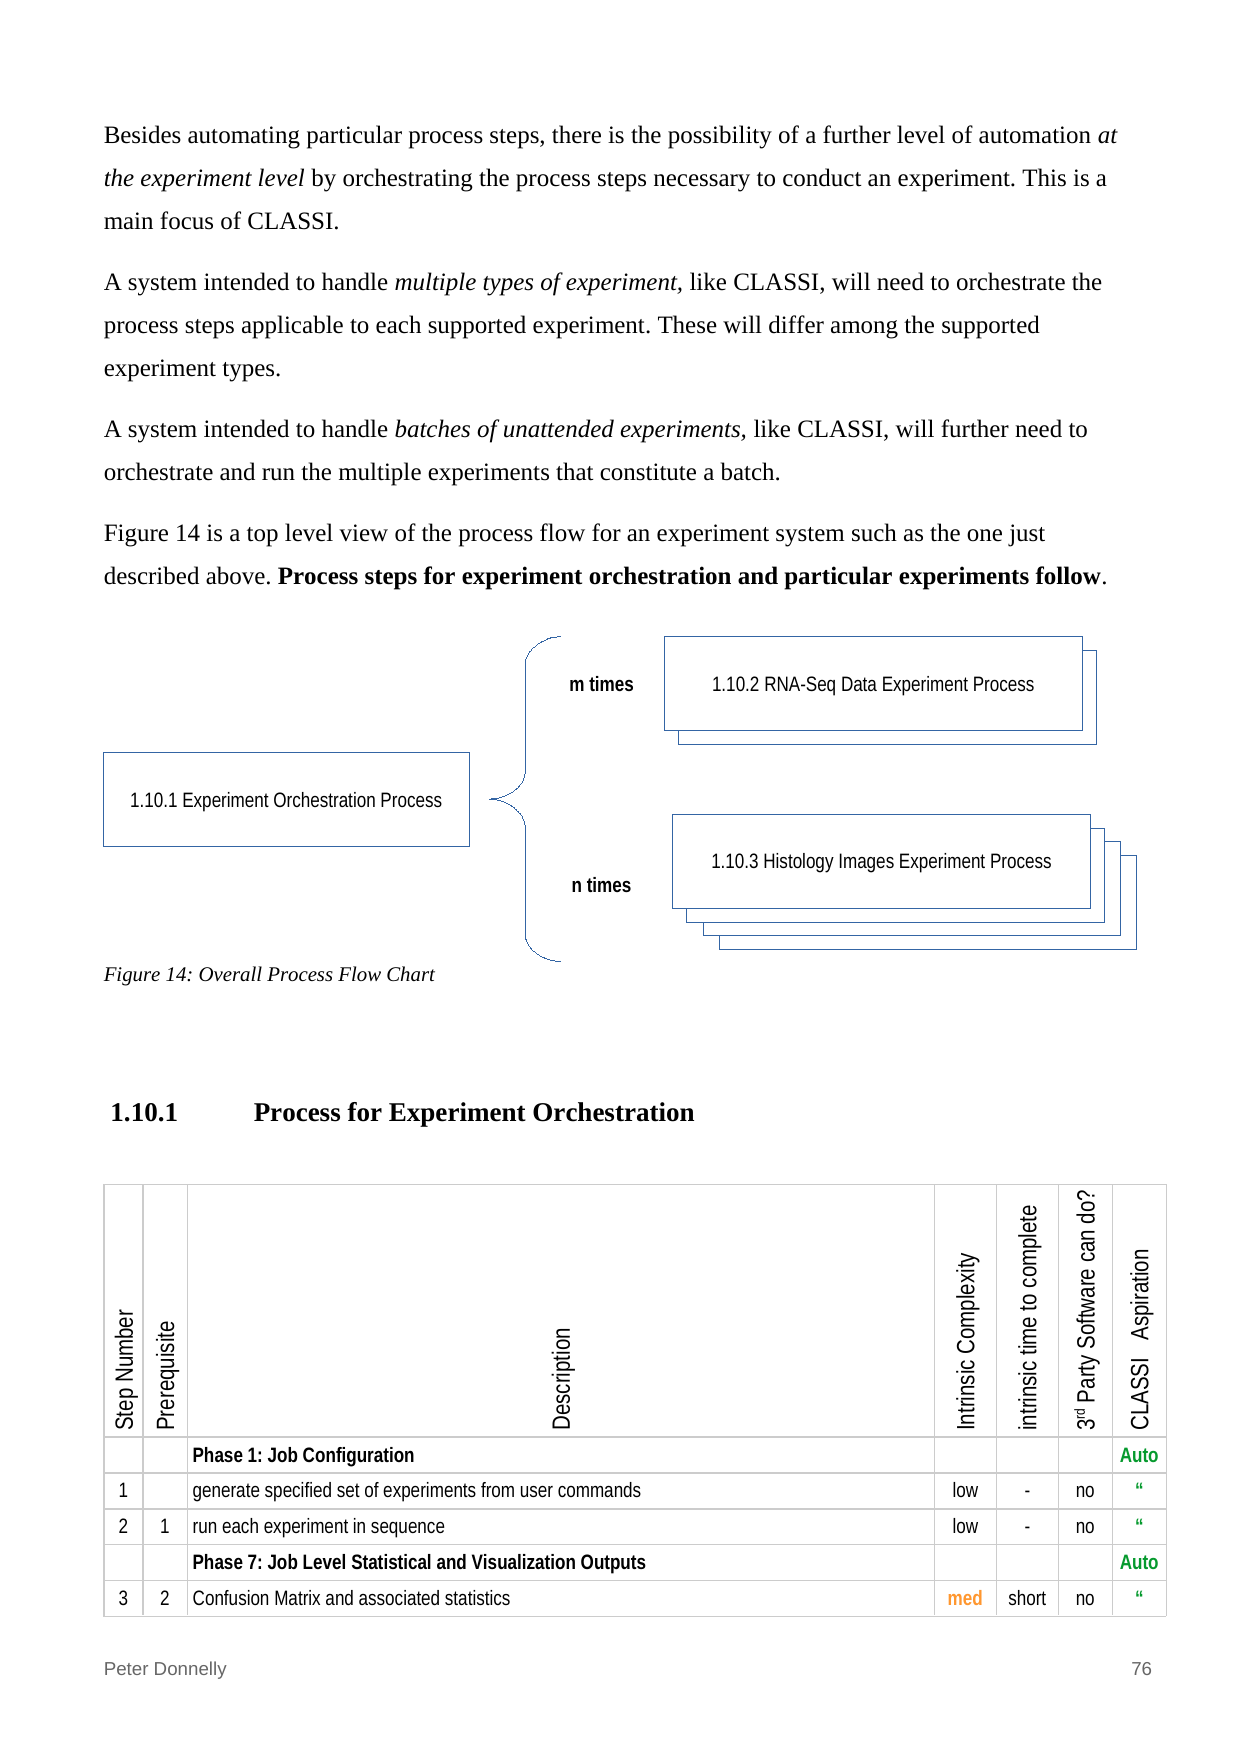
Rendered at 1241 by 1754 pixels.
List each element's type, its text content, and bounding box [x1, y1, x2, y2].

table_cell [997, 1438, 1058, 1472]
table_cell no [1059, 1510, 1112, 1544]
table_cell [105, 1545, 142, 1580]
table_cell Auto [1113, 1545, 1166, 1580]
table_cell med [934, 1581, 996, 1616]
text Figure 14: Overall Process Flow Chart [103, 649, 1137, 986]
text A system intended to handle batches of unattended experiments, like CLASSI, will further need to orchestrate and run the multiple experiments that constitute a batch. [103, 414, 1146, 486]
table_cell [1059, 1545, 1112, 1580]
table_cell low [935, 1474, 996, 1508]
table_header Description [188, 1185, 934, 1436]
table_cell - [997, 1510, 1058, 1544]
table_cell no [1058, 1581, 1112, 1616]
table_cell Confusion Matrix and associated statistics [187, 1581, 934, 1616]
table_cell [144, 1438, 187, 1472]
table_cell [105, 1438, 142, 1472]
table_cell [1059, 1438, 1112, 1472]
table_header 3rd Party Software can do? [1059, 1185, 1112, 1436]
table_cell “ [1113, 1474, 1166, 1508]
text Besides automating particular process steps, there is the possibility of a further level of automation at the experiment level by orchestrating the process steps necessary to conduct an experiment. This is a main focus of CLASSI. [103, 120, 1146, 235]
table_header Prerequisite [144, 1185, 187, 1436]
table_cell - [997, 1474, 1058, 1508]
table_cell [144, 1545, 187, 1580]
table_cell [935, 1545, 996, 1580]
table_cell 1 [144, 1510, 187, 1544]
text Figure 14 is a top level view of the process flow for an experiment system such as the one just described above. Process steps for experiment orchestration and particular experiments follow. [103, 518, 1146, 590]
table_cell generate specified set of experiments from user commands [188, 1474, 934, 1508]
table_header CLASSI Aspiration [1113, 1185, 1166, 1436]
table_header Intrinsic Complexity [935, 1185, 996, 1436]
table_cell no [1059, 1474, 1112, 1508]
text A system intended to handle multiple types of experiment, like CLASSI, will need to orchestrate the process steps applicable to each supported experiment. These will differ among the supported experiment types. [103, 267, 1146, 382]
table_cell “ [1113, 1510, 1166, 1544]
table_cell 1 [105, 1474, 142, 1508]
table_cell [935, 1438, 996, 1472]
table_cell Phase 7: Job Level Statistical and Visualization Outputs [188, 1545, 934, 1580]
table_cell run each experiment in sequence [188, 1510, 934, 1544]
table_cell [997, 1545, 1058, 1580]
table_cell short [996, 1581, 1058, 1616]
table_cell 3 [105, 1581, 143, 1616]
table_cell Auto [1113, 1438, 1166, 1472]
table_cell Phase 1: Job Configuration [188, 1438, 934, 1472]
table_cell low [935, 1510, 996, 1544]
subtitle Process for Experiment Orchestration [103, 1096, 1146, 1127]
table_cell 2 [143, 1581, 187, 1616]
table_header intrinsic time to complete [997, 1185, 1058, 1436]
table_header Step Number [105, 1185, 142, 1436]
table_cell “ [1112, 1581, 1166, 1616]
table_cell 2 [105, 1510, 142, 1544]
table_cell [144, 1474, 187, 1508]
